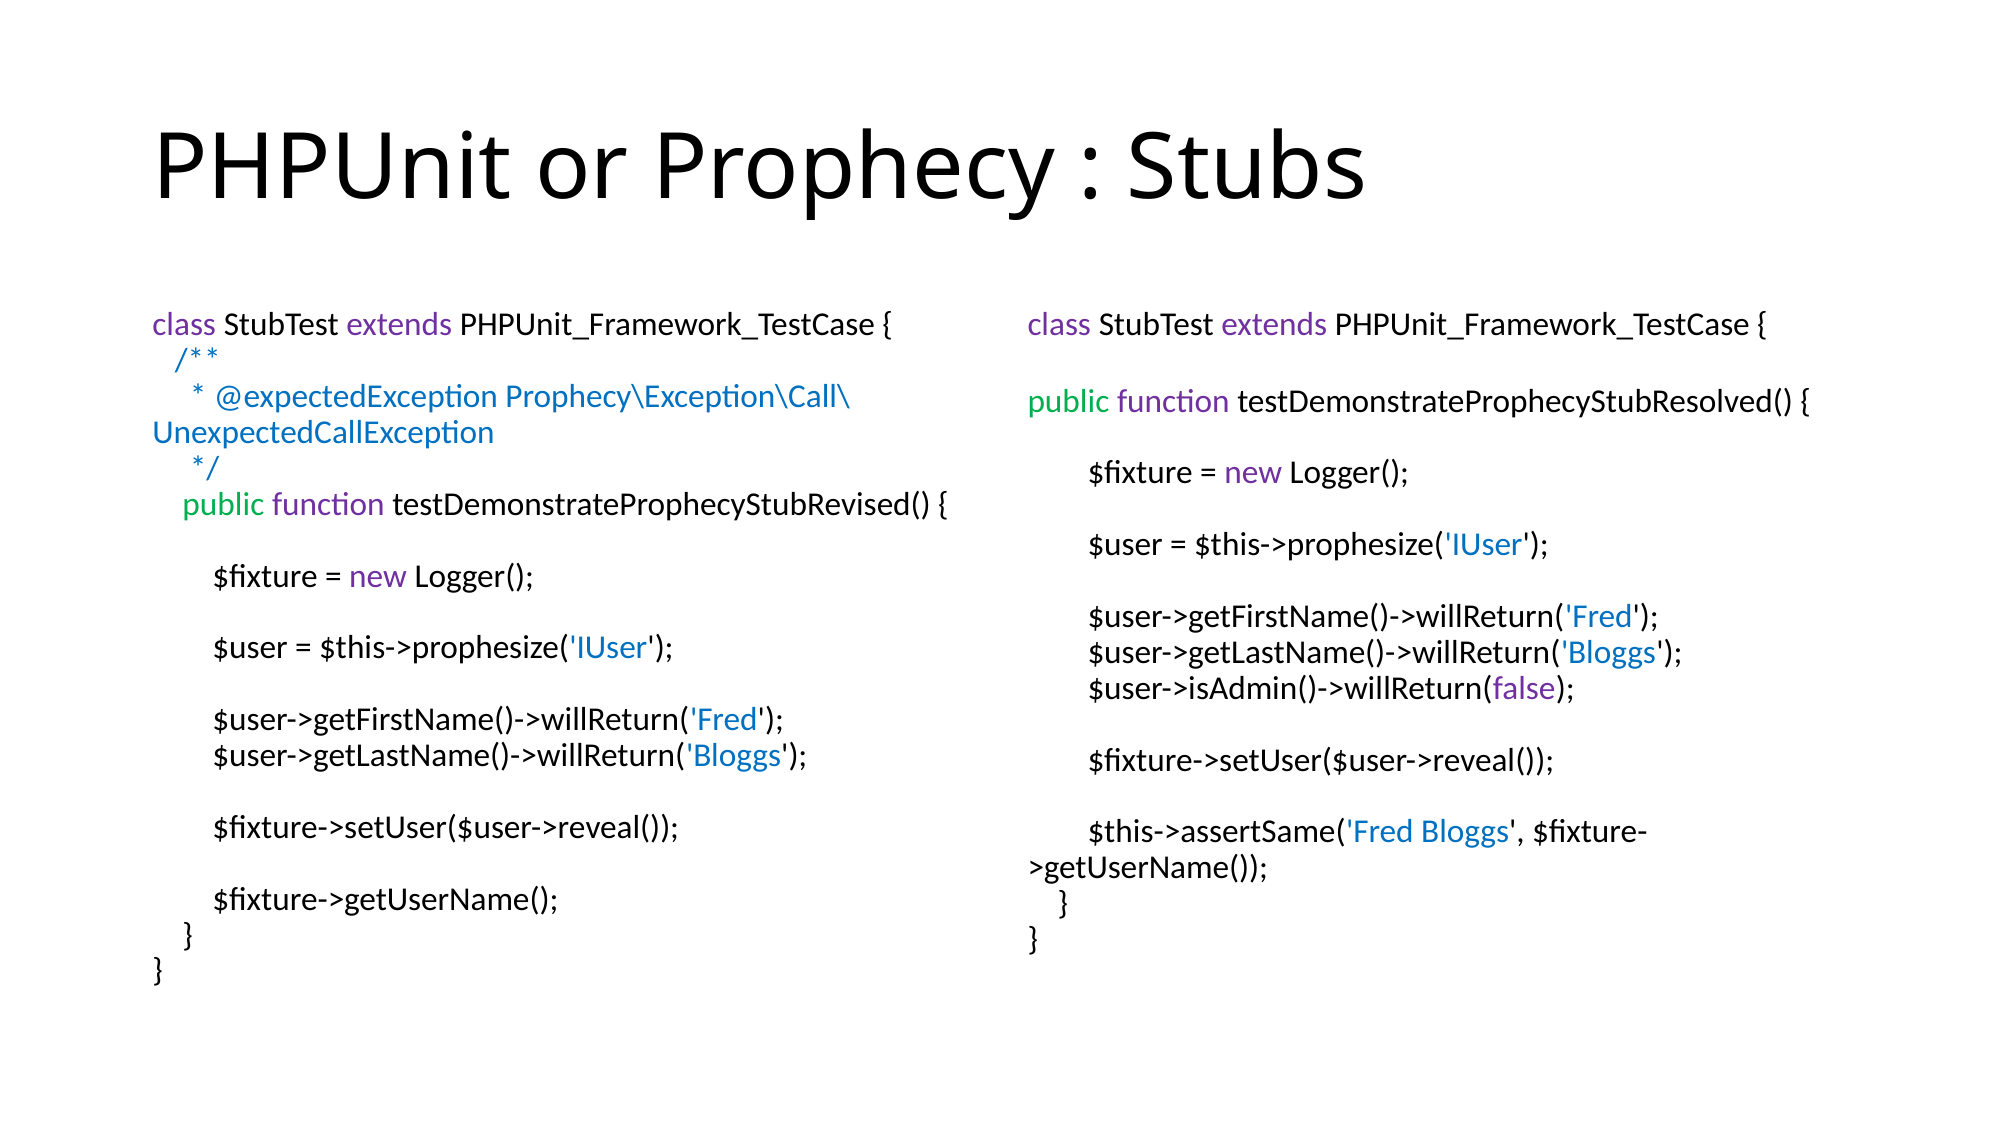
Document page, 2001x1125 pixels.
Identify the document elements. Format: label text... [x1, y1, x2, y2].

text_box class StubTest extends PHPUnit_Framework_TestCase { public function testDemonstrateProphecyStubResolved() { $fixture = new Logger(); $user = $this->prophesize('IUser'); $user->getFirstName()->willReturn('Fred'); $user->getLastName()->willReturn('Bloggs'); $user->isAdmin()->willReturn(false); $fixture->setUser($user->reveal()); $this->assertSame('Fred Bloggs', $fixture->getUserName()); } } [1012, 299, 1863, 1014]
text_box PHPUnit or Prophecy : Stubs [137, 59, 1863, 278]
text_box class StubTest extends PHPUnit_Framework_TestCase { /** * @expectedException Prophecy\Exception\Call\UnexpectedCallException */ public function testDemonstrateProphecyStubRevised() { $fixture = new Logger(); $user = $this->prophesize('IUser'); $user->getFirstName()->willReturn('Fred'); $user->getLastName()->willReturn('Bloggs'); $fixture->setUser($user->reveal()); $fixture->getUserName(); } } [137, 299, 988, 1014]
